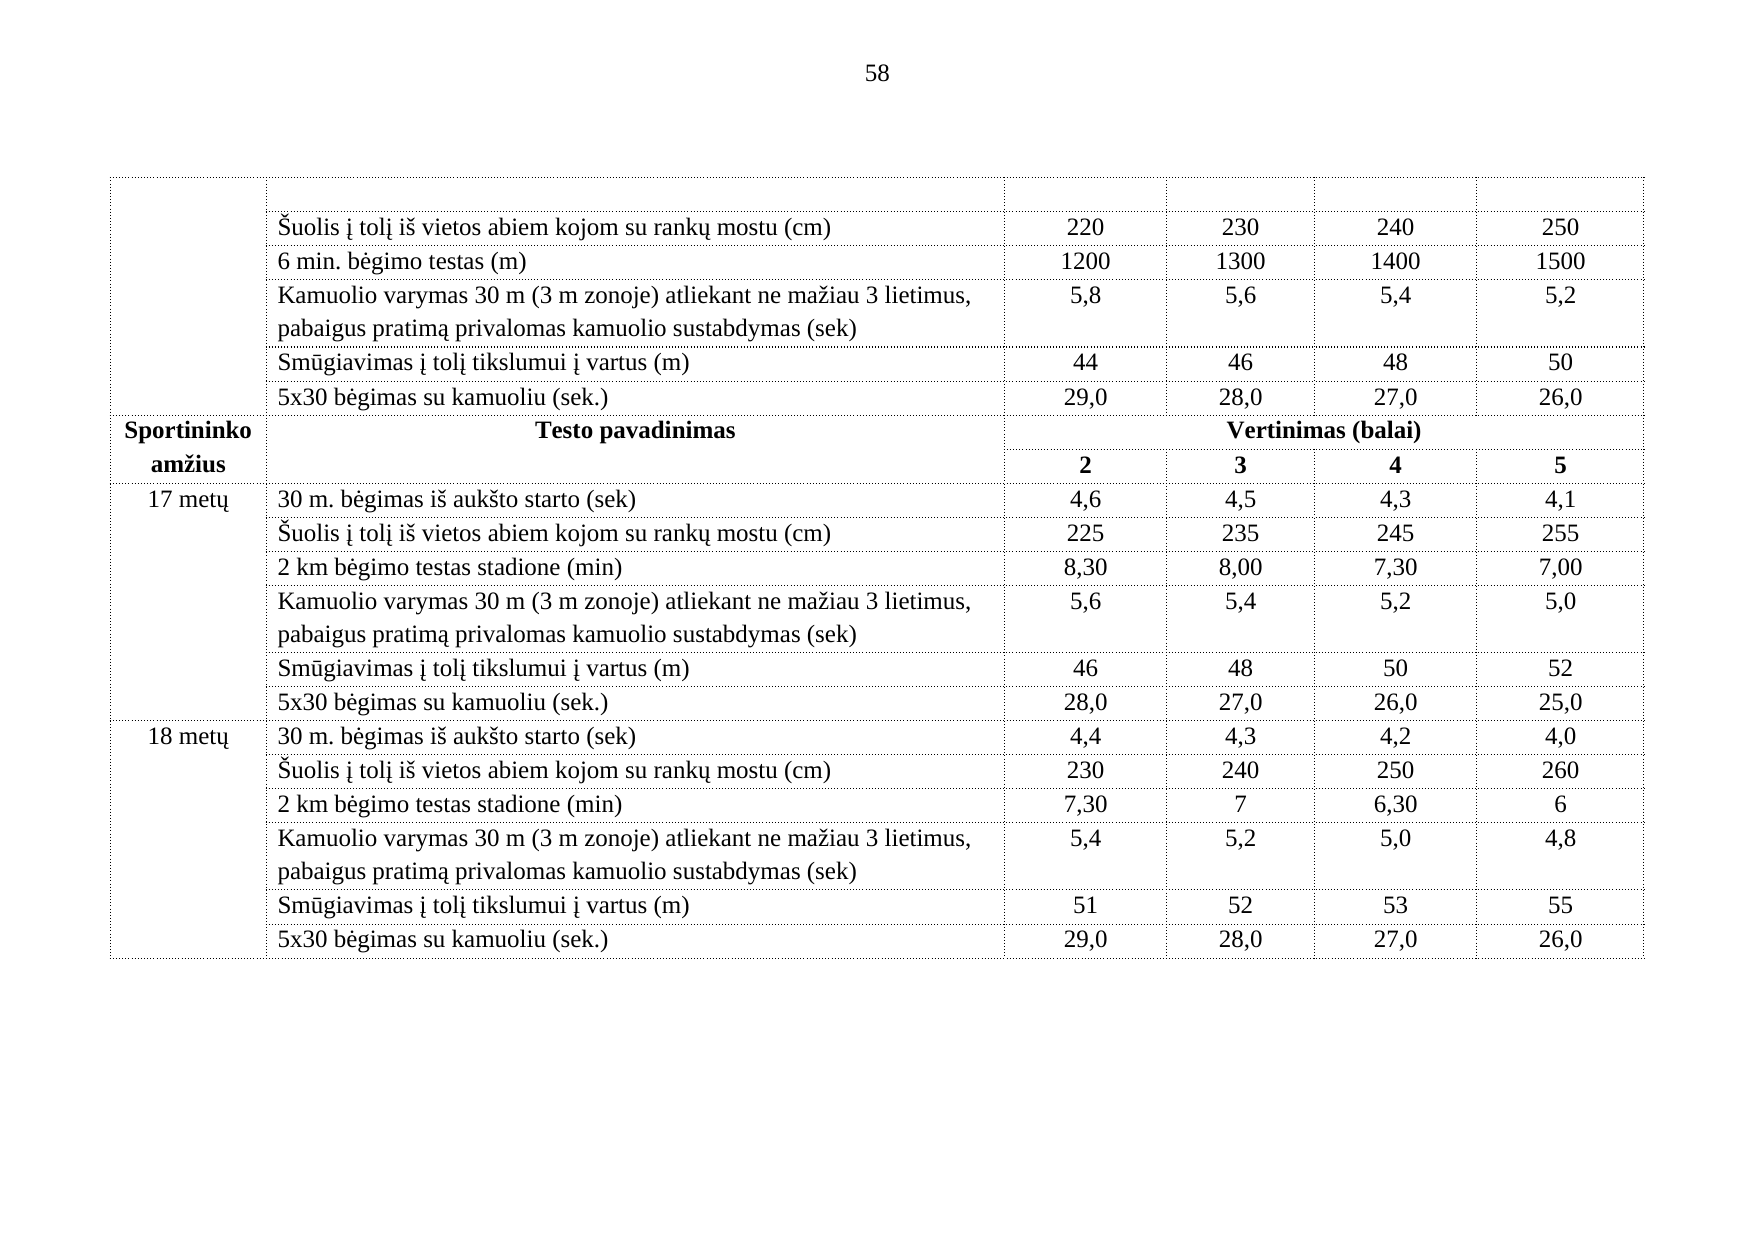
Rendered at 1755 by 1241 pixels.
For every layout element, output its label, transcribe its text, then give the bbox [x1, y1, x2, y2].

table_cell Smūgiavimas į tolį tikslumui į vartus (m) [266, 346, 1004, 381]
table_cell [1166, 177, 1314, 211]
table_cell 25,0 [1477, 686, 1644, 720]
table_cell [1314, 177, 1477, 211]
table_cell 6 [1477, 788, 1644, 822]
table_cell 26,0 [1477, 381, 1644, 414]
table_cell 4,1 [1477, 483, 1644, 517]
table_cell Sportininko amžius [110, 415, 266, 483]
table_cell Smūgiavimas į tolį tikslumui į vartus (m) [266, 889, 1004, 923]
table_cell 240 [1166, 754, 1314, 788]
table_cell [1004, 177, 1166, 211]
table_cell 18 metų [110, 720, 266, 957]
table_cell 220 [1004, 211, 1166, 245]
table_cell Vertinimas (balai) [1004, 415, 1644, 449]
table_cell 5,8 [1004, 279, 1166, 346]
table_cell 28,0 [1166, 381, 1314, 414]
table_cell 4,0 [1477, 720, 1644, 754]
table_cell 5,6 [1004, 585, 1166, 652]
table_cell 5x30 bėgimas su kamuoliu (sek.) [266, 381, 1004, 414]
table_cell 3 [1166, 449, 1314, 483]
table_cell 7,30 [1314, 551, 1477, 585]
table_cell 48 [1166, 652, 1314, 686]
table_cell Kamuolio varymas 30 m (3 m zonoje) atliekant ne mažiau 3 lietimus, pabaigus pratimą privalomas kamuolio sustabdymas (sek) [266, 279, 1004, 346]
table_cell 5,2 [1166, 822, 1314, 889]
table_cell 250 [1314, 754, 1477, 788]
table_cell Testo pavadinimas [266, 415, 1004, 483]
table_cell 5,2 [1314, 585, 1477, 652]
table_cell 4,3 [1166, 720, 1314, 754]
table_cell 48 [1314, 346, 1477, 381]
table_cell Šuolis į tolį iš vietos abiem kojom su rankų mostu (cm) [266, 211, 1004, 245]
table_cell 1500 [1477, 245, 1644, 279]
table_cell Smūgiavimas į tolį tikslumui į vartus (m) [266, 652, 1004, 686]
table_cell 29,0 [1004, 924, 1166, 957]
table_cell 225 [1004, 517, 1166, 551]
table_cell 7 [1166, 788, 1314, 822]
table_cell 245 [1314, 517, 1477, 551]
table_cell 2 km bėgimo testas stadione (min) [266, 551, 1004, 585]
table_cell Šuolis į tolį iš vietos abiem kojom su rankų mostu (cm) [266, 754, 1004, 788]
table_cell 27,0 [1166, 686, 1314, 720]
table_cell 5 [1477, 449, 1644, 483]
table_cell 26,0 [1314, 686, 1477, 720]
table_cell 4 [1314, 449, 1477, 483]
table_cell 4,2 [1314, 720, 1477, 754]
table_cell 235 [1166, 517, 1314, 551]
table_cell 8,30 [1004, 551, 1166, 585]
table_cell 250 [1477, 211, 1644, 245]
table_cell 28,0 [1166, 924, 1314, 957]
table_cell [266, 177, 1004, 211]
table_cell 5,0 [1477, 585, 1644, 652]
table_cell 50 [1314, 652, 1477, 686]
table_cell 260 [1477, 754, 1644, 788]
table_cell 5x30 bėgimas su kamuoliu (sek.) [266, 686, 1004, 720]
table_cell 1300 [1166, 245, 1314, 279]
table_cell 29,0 [1004, 381, 1166, 414]
table_cell 6,30 [1314, 788, 1477, 822]
table_cell Kamuolio varymas 30 m (3 m zonoje) atliekant ne mažiau 3 lietimus, pabaigus pratimą privalomas kamuolio sustabdymas (sek) [266, 822, 1004, 889]
table_cell 4,8 [1477, 822, 1644, 889]
table_cell Šuolis į tolį iš vietos abiem kojom su rankų mostu (cm) [266, 517, 1004, 551]
table_cell 5,0 [1314, 822, 1477, 889]
table_cell 27,0 [1314, 381, 1477, 414]
table_cell 30 m. bėgimas iš aukšto starto (sek) [266, 720, 1004, 754]
table_cell 7,00 [1477, 551, 1644, 585]
table_cell 7,30 [1004, 788, 1166, 822]
table_cell 4,6 [1004, 483, 1166, 517]
table_cell 44 [1004, 346, 1166, 381]
table_cell 27,0 [1314, 924, 1477, 957]
table_cell 53 [1314, 889, 1477, 923]
table_cell 17 metų [110, 483, 266, 720]
table_cell 55 [1477, 889, 1644, 923]
table_cell 5,6 [1166, 279, 1314, 346]
table_cell 4,3 [1314, 483, 1477, 517]
table_cell 5,4 [1314, 279, 1477, 346]
table_cell 5,2 [1477, 279, 1644, 346]
table_cell Kamuolio varymas 30 m (3 m zonoje) atliekant ne mažiau 3 lietimus, pabaigus pratimą privalomas kamuolio sustabdymas (sek) [266, 585, 1004, 652]
table_cell 4,4 [1004, 720, 1166, 754]
table_cell 50 [1477, 346, 1644, 381]
table_cell 1200 [1004, 245, 1166, 279]
table_cell 46 [1166, 346, 1314, 381]
table_cell 52 [1166, 889, 1314, 923]
table_cell 5,4 [1166, 585, 1314, 652]
table_cell 255 [1477, 517, 1644, 551]
table_cell 30 m. bėgimas iš aukšto starto (sek) [266, 483, 1004, 517]
table_cell 8,00 [1166, 551, 1314, 585]
table_cell [110, 177, 266, 414]
table_cell 230 [1004, 754, 1166, 788]
table_cell 1400 [1314, 245, 1477, 279]
table_cell [1477, 177, 1644, 211]
table_cell 46 [1004, 652, 1166, 686]
table_cell 26,0 [1477, 924, 1644, 957]
table_cell 230 [1166, 211, 1314, 245]
table_cell 2 [1004, 449, 1166, 483]
table_cell 51 [1004, 889, 1166, 923]
table_cell 5x30 bėgimas su kamuoliu (sek.) [266, 924, 1004, 957]
table_cell 240 [1314, 211, 1477, 245]
table_cell 2 km bėgimo testas stadione (min) [266, 788, 1004, 822]
table_cell 5,4 [1004, 822, 1166, 889]
table_cell 6 min. bėgimo testas (m) [266, 245, 1004, 279]
table_cell 28,0 [1004, 686, 1166, 720]
table_cell 52 [1477, 652, 1644, 686]
table_cell 4,5 [1166, 483, 1314, 517]
